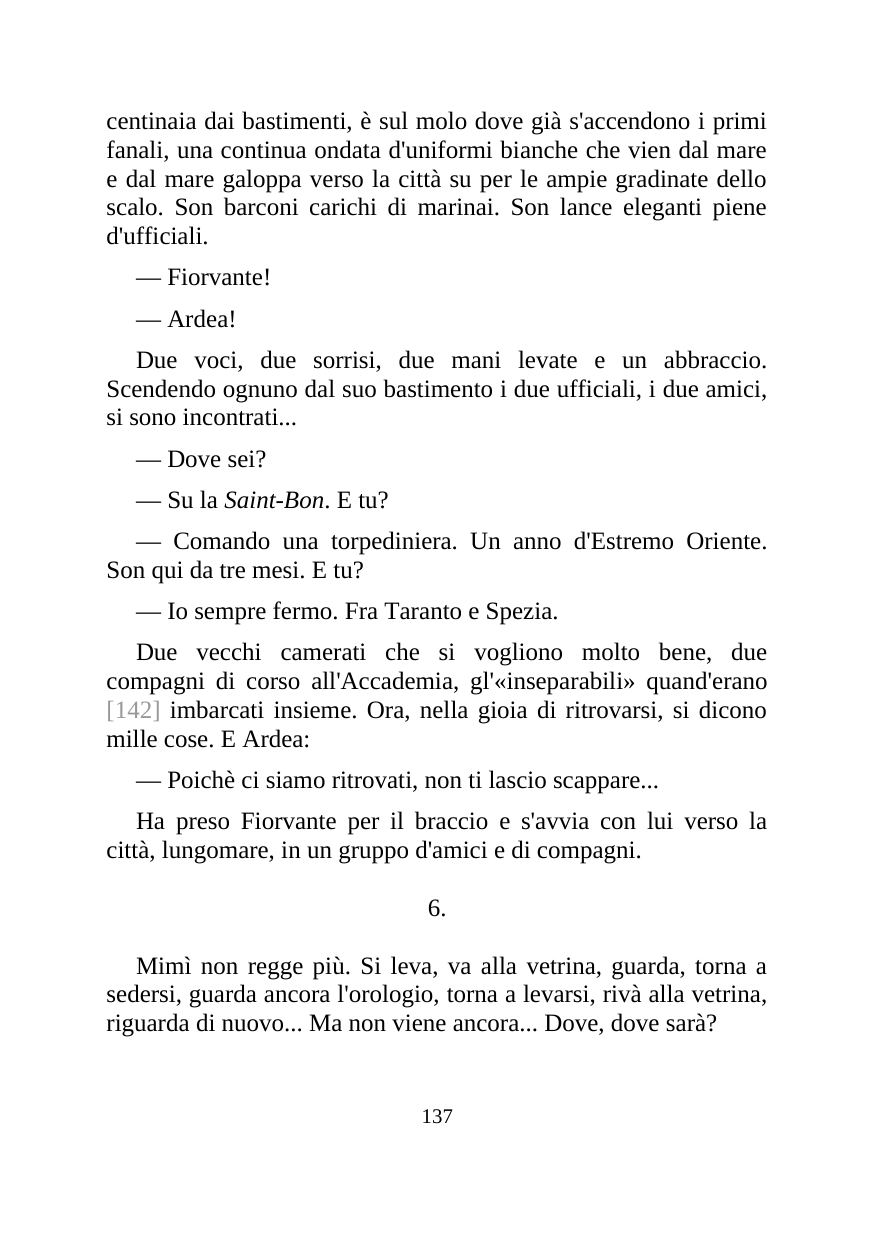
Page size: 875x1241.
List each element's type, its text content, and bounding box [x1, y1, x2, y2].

text Mimì non regge più. Si leva, va alla vetrina, guarda, torna a sedersi, guarda ancora l'orologio, torna a levarsi, rivà alla vetrina, riguarda di nuovo... Ma non viene ancora... Dove, dove sarà? [106, 951, 768, 1037]
text Due voci, due sorrisi, due mani levate e un abbraccio. Scendendo ognuno dal suo bastimento i due ufficiali, i due amici, si sono incontrati... [106, 345, 768, 431]
text — Comando una torpediniera. Un anno d'Estremo Oriente. Son qui da tre mesi. E tu? [106, 526, 768, 584]
subtitle 6. [106, 893, 768, 922]
text — Ardea! [106, 304, 768, 332]
text Ha preso Fiorvante per il braccio e s'avvia con lui verso la città, lungomare, in un gruppo d'amici e di compagni. [106, 806, 768, 864]
text centinaia dai bastimenti, è sul molo dove già s'accendono i primi fanali, una continua ondata d'uniformi bianche che vien dal mare e dal mare galoppa verso la città su per le ampie gradinate dello scalo. Son barconi carichi di marinai. Son lance eleganti piene d'ufficiali. [106, 106, 768, 250]
text — Su la Saint-Bon. E tu? [106, 485, 768, 514]
text — Fiorvante! [106, 262, 768, 291]
text — Dove sei? [106, 444, 768, 472]
text Due vecchi camerati che si vogliono molto bene, due compagni di corso all'Accademia, gl'«inseparabili» quand'erano [142] imbarcati insieme. Ora, nella gioia di ritrovarsi, si dicono mille cose. E Ardea: [106, 637, 768, 752]
text — Io sempre fermo. Fra Taranto e Spezia. [106, 596, 768, 625]
text — Poichè ci siamo ritrovati, non ti lascio scappare... [106, 765, 768, 794]
